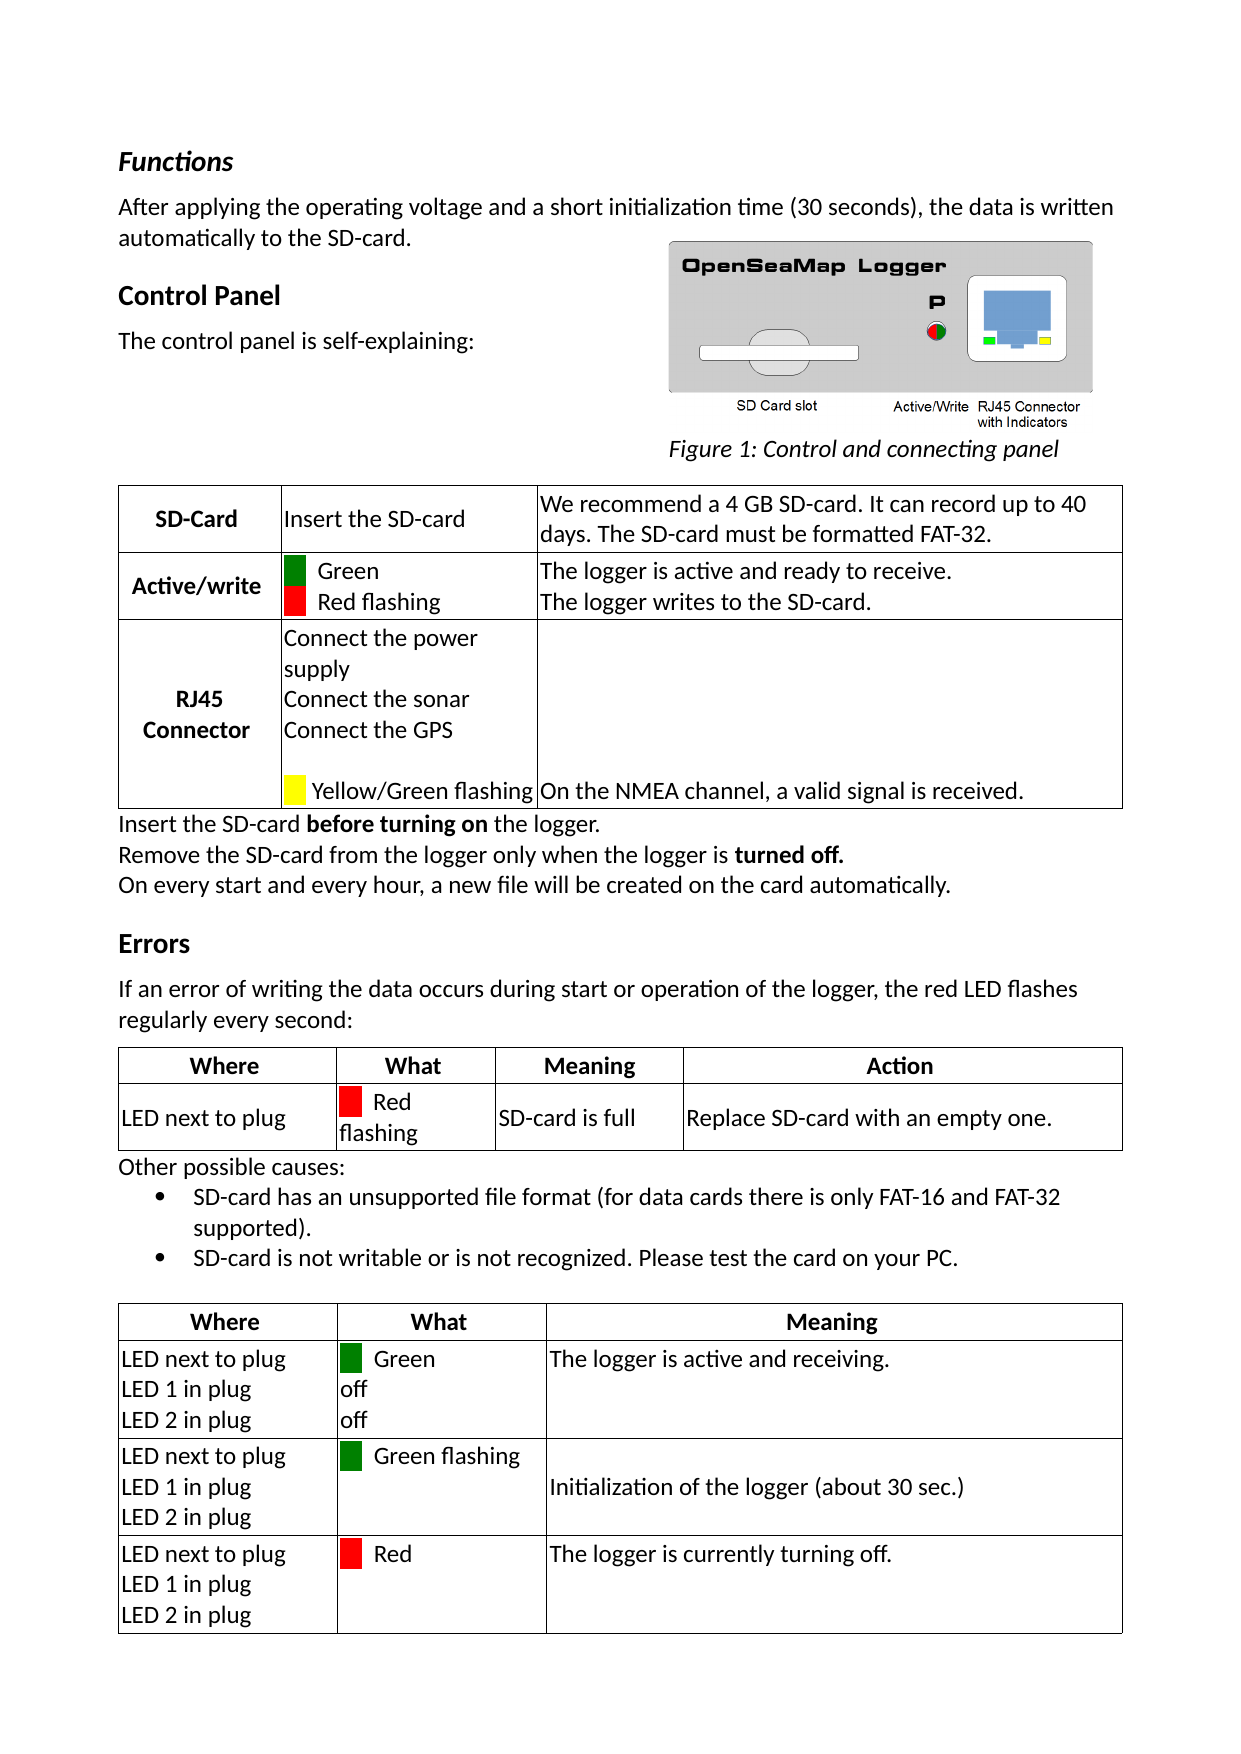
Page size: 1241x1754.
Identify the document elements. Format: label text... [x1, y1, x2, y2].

table_cell Green flashing [338, 1439, 546, 1535]
table_cell SD-card is full [496, 1084, 683, 1150]
table_cell LED next to plug [119, 1084, 336, 1150]
table_cell Replace SD-card with an empty one. [684, 1084, 1122, 1150]
table_header Insert the SD-card [282, 486, 537, 552]
text [1093, 325, 1122, 356]
list SD-card is not writable or is not recognized. Please test the card on your PC. [156, 1242, 1122, 1273]
table_cell On the NMEA channel, a valid signal is received. [538, 620, 1122, 808]
table_header Where [119, 1304, 337, 1340]
table_header We recommend a 4 GB SD-card. It can record up to 40 days. The SD-card must be formatted FAT-32. [538, 486, 1122, 552]
text Insert the SD-card before turning on the logger. Remove the SD-card from the logger only when the logger is turned off. On every start and every hour, a new file will be created on the card automatically. [118, 809, 1122, 900]
table_header Meaning [547, 1304, 1122, 1340]
table_header SD-Card [119, 486, 281, 552]
subtitle Errors [118, 925, 1122, 961]
table_cell Green off off [338, 1341, 546, 1437]
table_cell Green Red flashing [282, 553, 537, 619]
table_header What [338, 1304, 546, 1340]
text Other possible causes: [118, 1151, 1122, 1181]
table_cell RJ45 Connector [119, 620, 281, 808]
table_header Where [119, 1048, 336, 1083]
table_cell LED next to plug LED 1 in plug LED 2 in plug [119, 1536, 337, 1633]
table_cell The logger is active and receiving. [547, 1341, 1122, 1437]
table_header What [337, 1048, 495, 1083]
text After applying the operating voltage and a short initialization time (30 seconds), the data is written automatically to the SD-card. [118, 191, 1122, 252]
table_cell The logger is currently turning off. [547, 1536, 1122, 1633]
text The control panel is self-explaining: [118, 325, 668, 356]
table_cell Active/write [119, 553, 281, 619]
table_cell Connect the power supply Connect the sonar Connect the GPS Yellow/Green flashing [282, 620, 537, 808]
table_cell Red [338, 1536, 546, 1633]
subtitle [1093, 277, 1122, 313]
subtitle Functions [118, 143, 1122, 179]
text If an error of writing the data occurs during start or operation of the logger, the red LED flashes regularly every second: [118, 973, 1122, 1034]
table_cell The logger is active and ready to receive. The logger writes to the SD-card. [538, 553, 1122, 619]
text Figure 1: Control and connecting panel [669, 433, 1093, 463]
table_cell LED next to plug LED 1 in plug LED 2 in plug [119, 1439, 337, 1535]
subtitle Control Panel [118, 277, 668, 313]
table_cell LED next to plug LED 1 in plug LED 2 in plug [119, 1341, 337, 1437]
list SD-card has an unsupported file format (for data cards there is only FAT-16 and FAT-32 supported). [156, 1181, 1122, 1242]
table_header Action [684, 1048, 1122, 1083]
table_cell Initialization of the logger (about 30 sec.) [547, 1439, 1122, 1535]
table_header Meaning [496, 1048, 683, 1083]
table_cell Red flashing [337, 1084, 495, 1150]
picture [668, 241, 1093, 433]
